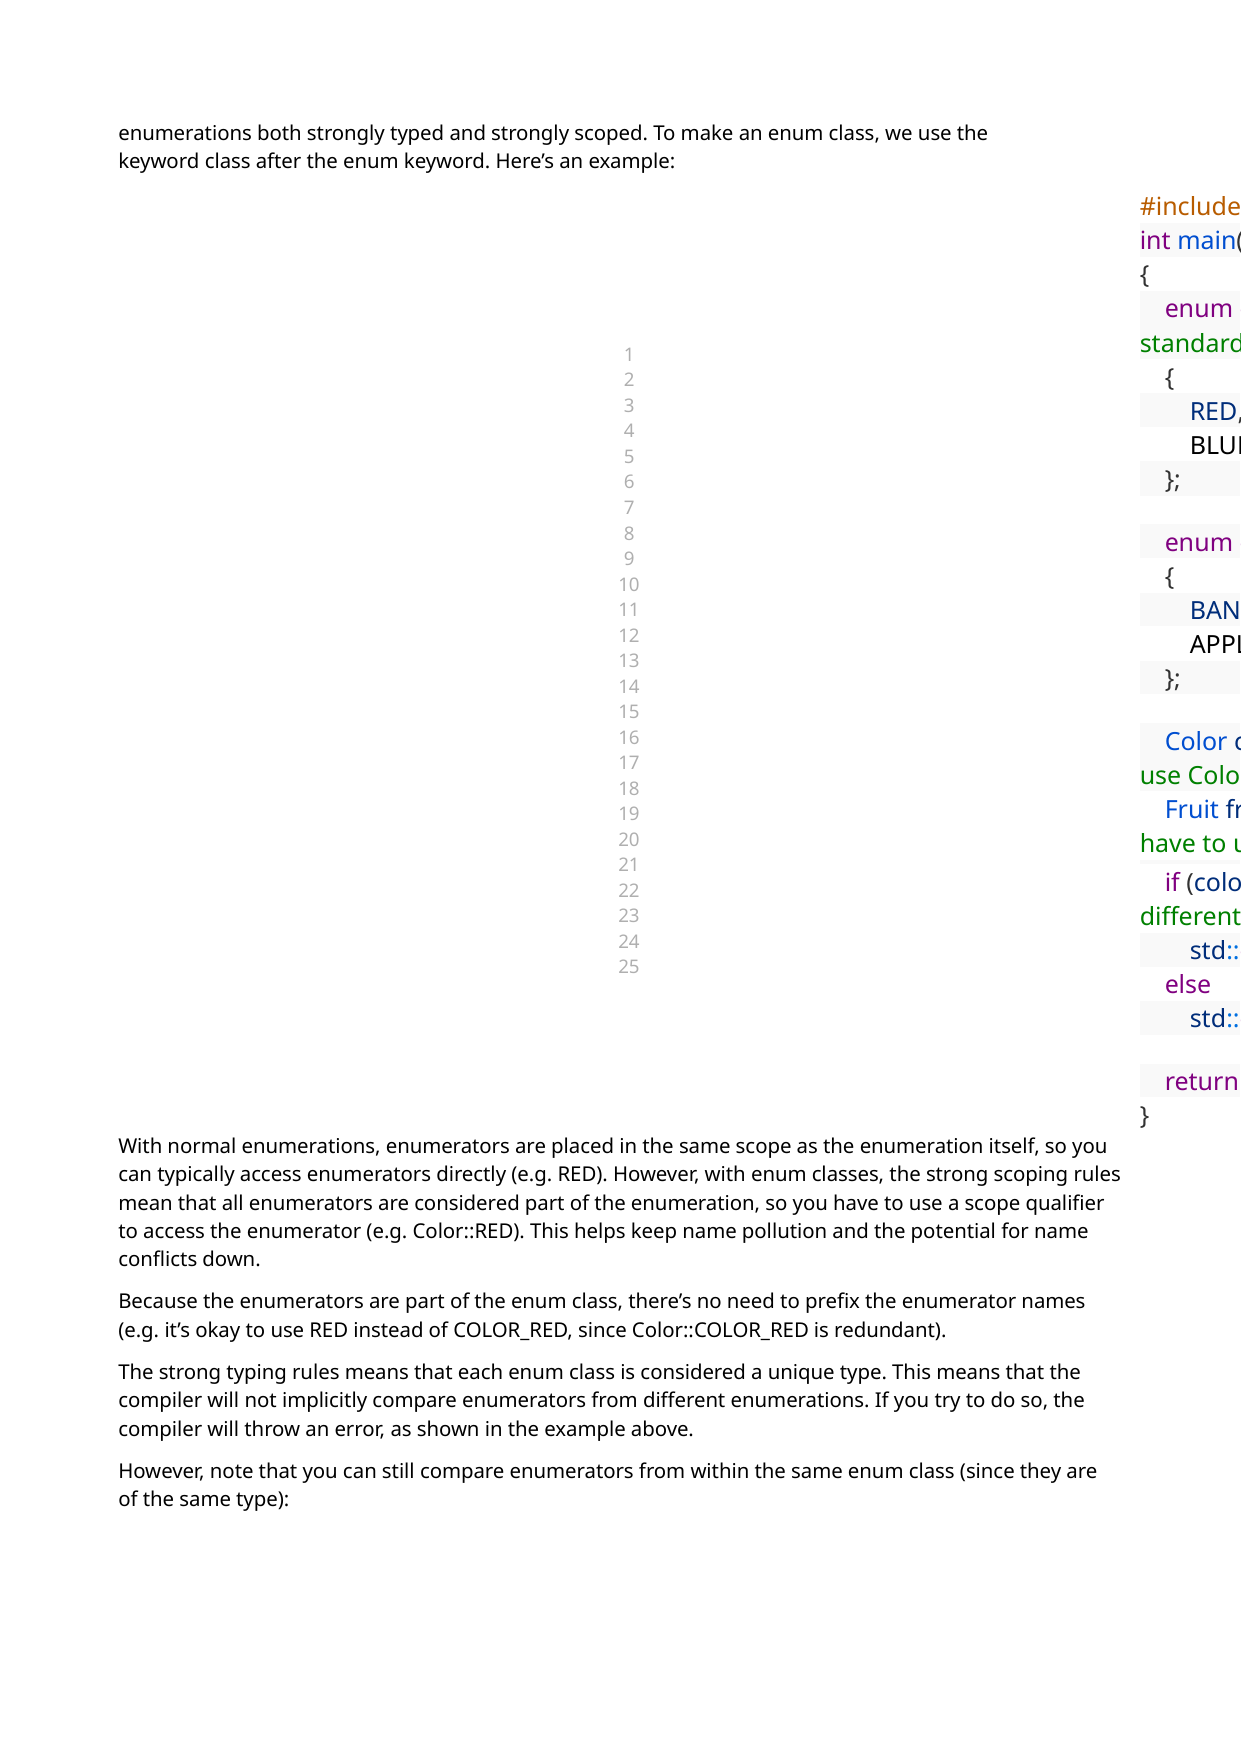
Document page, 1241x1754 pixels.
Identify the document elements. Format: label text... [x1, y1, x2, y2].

text Because the enumerators are part of the enum class, there’s no need to prefix the enumerator names (e.g. it’s okay to use RED instead of COLOR_RED, since Color::COLOR_RED is redundant). [118, 1287, 1122, 1343]
text enumerations both strongly typed and strongly scoped. To make an enum class, we use the keyword class after the enum keyword. Here’s an example: [118, 118, 1122, 174]
text However, note that you can still compare enumerators from within the same enum class (since they are of the same type): [118, 1457, 1122, 1513]
table_header 1 2 3 4 5 6 7 8 9 10 11 12 13 14 15 16 17 18 19 20 21 22 23 24 25 [118, 189, 1139, 1132]
text With normal enumerations, enumerators are placed in the same scope as the enumeration itself, so you can typically access enumerators directly (e.g. RED). However, with enum classes, the strong scoping rules mean that all enumerators are considered part of the enumeration, so you have to use a scope qualifier to access the enumerator (e.g. Color::RED). This helps keep name pollution and the potential for name conflicts down. [118, 1132, 1122, 1272]
text The strong typing rules means that each enum class is considered a unique type. This means that the compiler will not implicitly compare enumerators from different enumerations. If you try to do so, the compiler will throw an error, as shown in the example above. [118, 1358, 1122, 1442]
